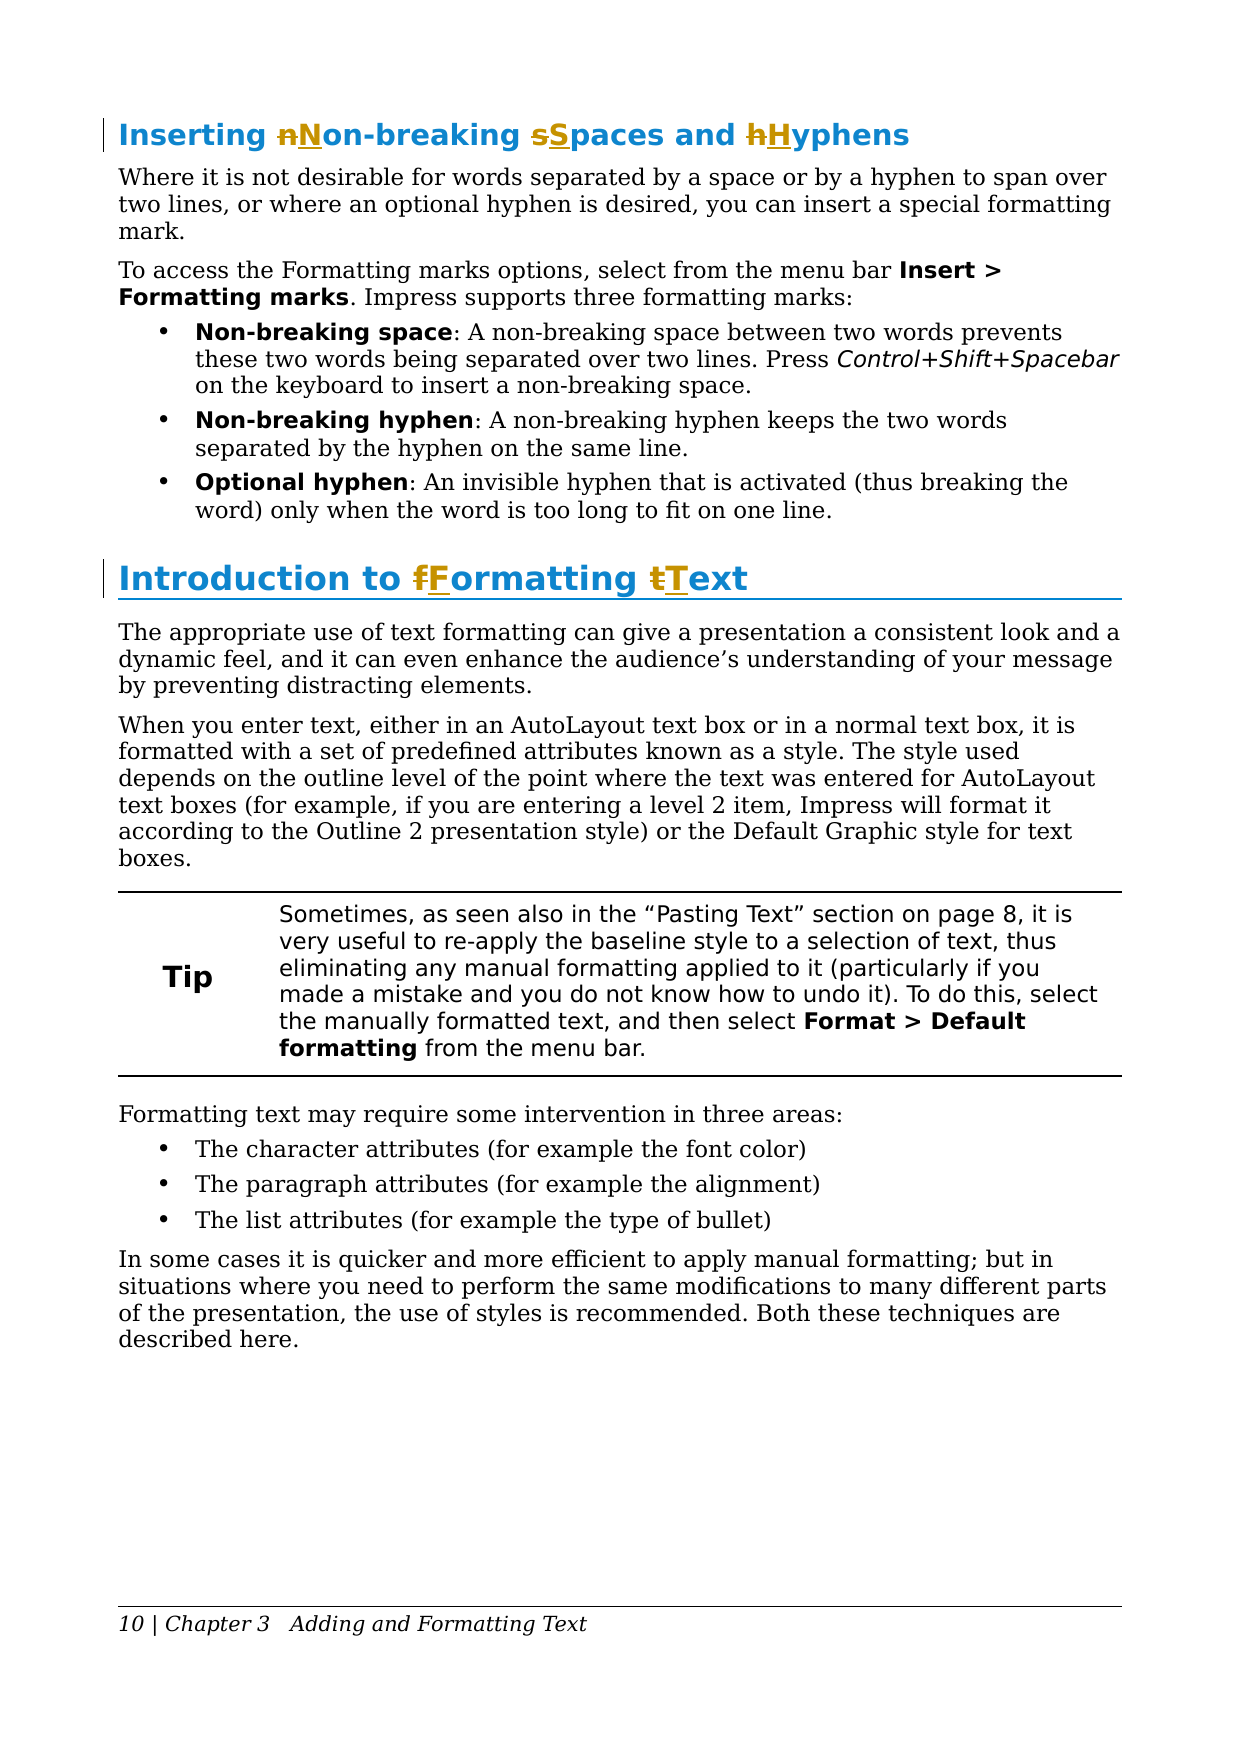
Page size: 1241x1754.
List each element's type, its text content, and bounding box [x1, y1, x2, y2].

list When you enter text, either in an AutoLayout text box or in a normal text box, it is formatted with a set of predefined attributes known as a style. The style used depends on the outline level of the point where the text was entered for AutoLayout text boxes (for example, if you are entering a level 2 item, Impress will format it according to the Outline 2 presentation style) or the Default Graphic style for text boxes. [118, 712, 1122, 872]
list Optional hyphen: An invisible hyphen that is activated (thus breaking the word) only when the word is too long to fit on one line. [156, 468, 1122, 523]
text In some cases it is quicker and more efficient to apply manual formatting; but in situations where you need to perform the same modifications to many different parts of the presentation, the use of styles is recommended. Both these techniques are described here. [118, 1246, 1122, 1353]
list The paragraph attributes (for example the alignment) [156, 1169, 1122, 1198]
list The list attributes (for example the type of bullet) [156, 1205, 1122, 1234]
list Non-breaking space: A non-breaking space between two words prevents these two words being separated over two lines. Press Control+Shift+Spacebar on the keyboard to insert a non-breaking space. [156, 317, 1122, 399]
subtitle Inserting Non-breaking Spaces and Hyphens [118, 118, 1122, 152]
list The character attributes (for example the font color) [156, 1134, 1122, 1163]
text The appropriate use of text formatting can give a presentation a consistent look and a dynamic feel, and it can even enhance the audience’s understanding of your message by preventing distracting elements. [118, 619, 1122, 699]
list To access the Formatting marks options, select from the menu bar Insert > Formatting marks. Impress supports three formatting marks: [118, 257, 1122, 310]
subtitle Introduction to Formatting Text [118, 559, 1122, 598]
list Non-breaking hyphen: A non-breaking hyphen keeps the two words separated by the hyphen on the same line. [156, 406, 1122, 461]
table_header Sometimes, as seen also in the “Pasting tText” section on page 8, it is very useful to re-apply the baseline style to a selection of text, thus eliminating any manual formatting applied to it (particularly if you made a mistake and you do not know how to undo it). To do this, select the manually formatted text, and then select Format > Default formatting from the menu bar. [258, 893, 1122, 1074]
table_header Tip [118, 893, 257, 1074]
text Where it is not desirable for words separated by a space or by a hyphen to span over two lines, or where an optional hyphen is desired, you can insert a special formatting mark. [118, 164, 1122, 244]
list Formatting text may require some intervention in three areas: [118, 1101, 1122, 1127]
